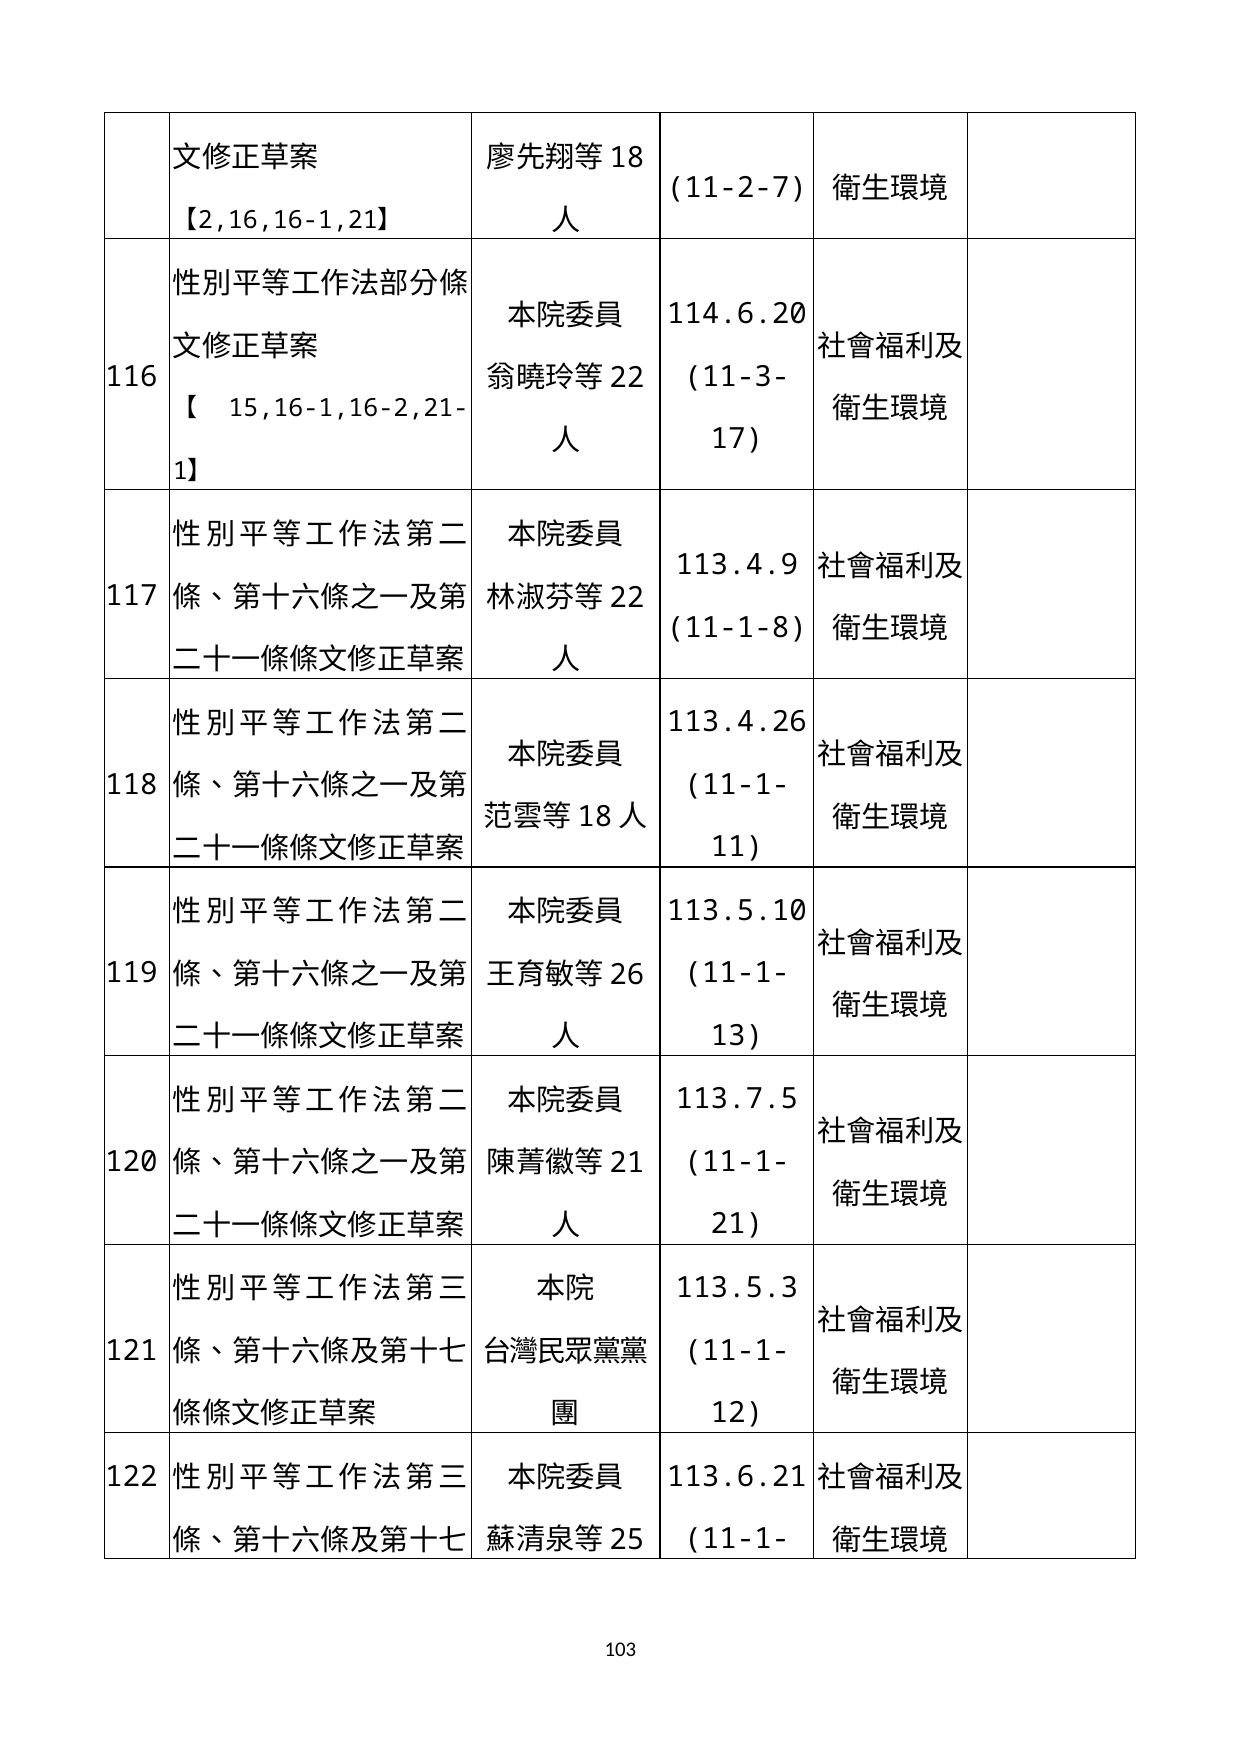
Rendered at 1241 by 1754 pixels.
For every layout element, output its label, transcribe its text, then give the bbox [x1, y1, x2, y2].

table_cell [968, 1056, 1135, 1243]
table_cell [968, 1433, 1135, 1558]
table_cell 社會福利及衛生環境 [814, 1433, 967, 1558]
table_cell 本院委員 林淑芬等22人 [472, 490, 659, 678]
table_cell [105, 868, 169, 1055]
table_cell 114.6.20 (11-3-17) [661, 239, 813, 489]
table_cell [968, 1245, 1135, 1432]
table_cell [968, 679, 1135, 866]
table_cell 性別平等工作法第二條、第十六條之一及第二十一條條文修正草案 [170, 868, 471, 1055]
table_cell 社會福利及衛生環境 [814, 1245, 967, 1432]
table_cell 113.4.26 (11-1-11) [661, 679, 813, 866]
table_cell [105, 679, 169, 866]
table_cell 本院委員 蘇清泉等25 [472, 1433, 659, 1558]
table_cell 性別平等工作法第二條、第十六條之一及第二十一條條文修正草案 [170, 490, 471, 678]
table_cell 文修正草案 【2,16,16-1,21】 [170, 113, 471, 238]
table_cell 本院委員 范雲等18人 [472, 679, 659, 866]
table_cell 113.4.9 (11-1-8) [661, 490, 813, 678]
table_cell [105, 1056, 169, 1243]
table_cell 113.5.3 (11-1-12) [661, 1245, 813, 1432]
table_cell 社會福利及衛生環境 [814, 490, 967, 678]
table_cell 性別平等工作法第二條、第十六條之一及第二十一條條文修正草案 [170, 1056, 471, 1243]
table_cell 性別平等工作法第三條、第十六條及第十七條條文修正草案 [170, 1245, 471, 1432]
table_cell 本院 台灣民眾黨黨團 [472, 1245, 659, 1432]
table_cell 衛生環境 [814, 113, 967, 238]
table_cell 社會福利及衛生環境 [814, 868, 967, 1055]
table_cell [105, 113, 169, 238]
table_cell [105, 239, 169, 489]
table_cell [105, 1245, 169, 1432]
table_cell [968, 868, 1135, 1055]
table_cell [968, 490, 1135, 678]
table_cell [105, 1433, 169, 1558]
table_cell 廖先翔等18人 [472, 113, 659, 238]
table_cell 社會福利及衛生環境 [814, 1056, 967, 1243]
table_cell 性別平等工作法第三條、第十六條及第十七 [170, 1433, 471, 1558]
table_cell 本院委員 王育敏等26人 [472, 868, 659, 1055]
table_cell (11-2-7) [661, 113, 813, 238]
table_cell [968, 239, 1135, 489]
table_cell 社會福利及衛生環境 [814, 239, 967, 489]
table_cell 性別平等工作法部分條文修正草案 【15,16-1,16-2,21-1】 [170, 239, 471, 489]
table_cell [968, 113, 1135, 238]
table_cell 113.5.10 (11-1-13) [661, 868, 813, 1055]
table_cell 社會福利及衛生環境 [814, 679, 967, 866]
table_cell 性別平等工作法第二條、第十六條之一及第二十一條條文修正草案 [170, 679, 471, 866]
table_cell 113.6.21 (11-1- [661, 1433, 813, 1558]
table_cell 113.7.5 (11-1-21) [661, 1056, 813, 1243]
table_cell 本院委員 陳菁徽等21人 [472, 1056, 659, 1243]
table_cell [105, 490, 169, 678]
table_cell 本院委員 翁曉玲等22人 [472, 239, 659, 489]
